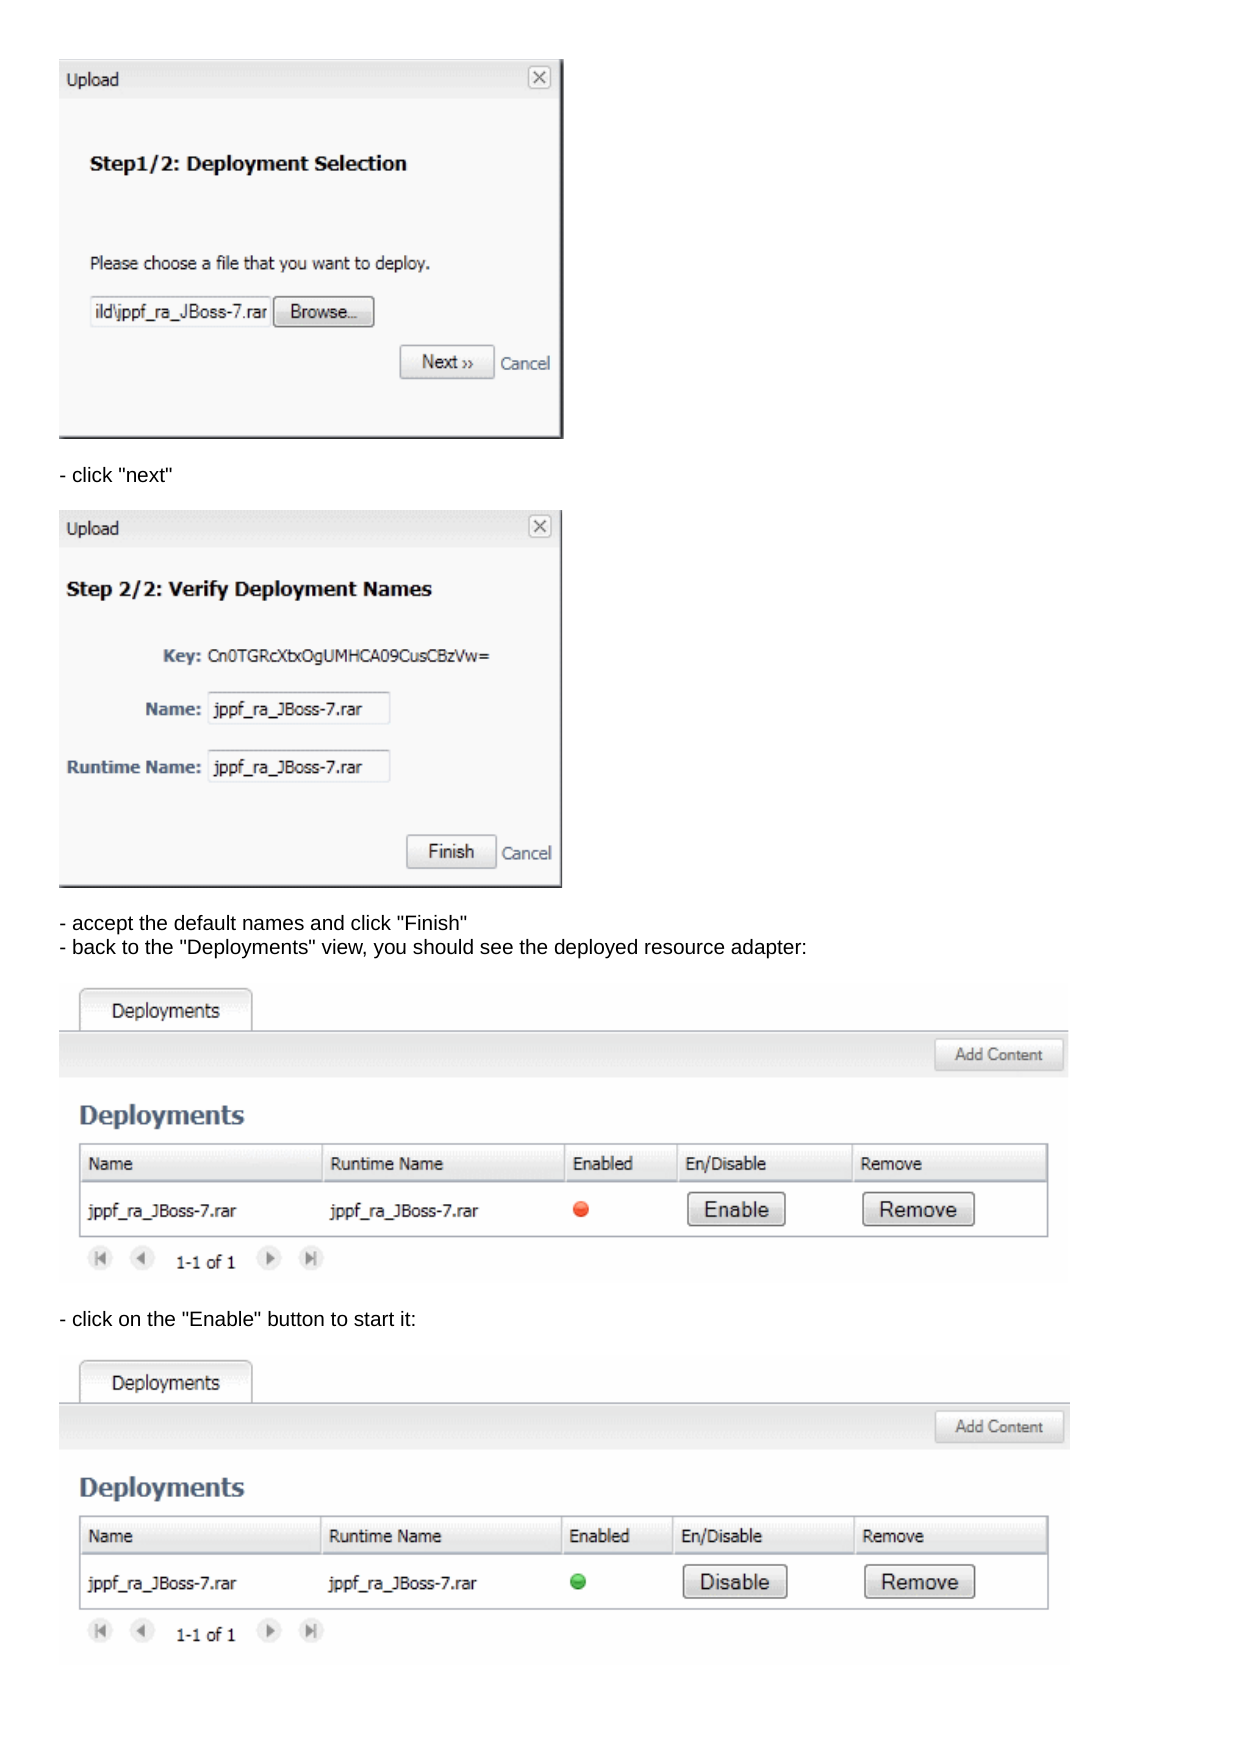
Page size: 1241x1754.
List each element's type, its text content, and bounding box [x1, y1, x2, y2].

text - click on the "Enable" button to start it: [59, 1307, 1181, 1331]
text - back to the "Deployments" view, you should see the deployed resource adapter: [59, 935, 1181, 959]
picture [59, 1355, 1070, 1665]
text - accept the default names and click "Finish" [59, 911, 1181, 935]
picture [59, 510, 563, 888]
picture [59, 983, 1069, 1283]
text - click "next" [59, 463, 1181, 487]
picture [59, 59, 564, 439]
